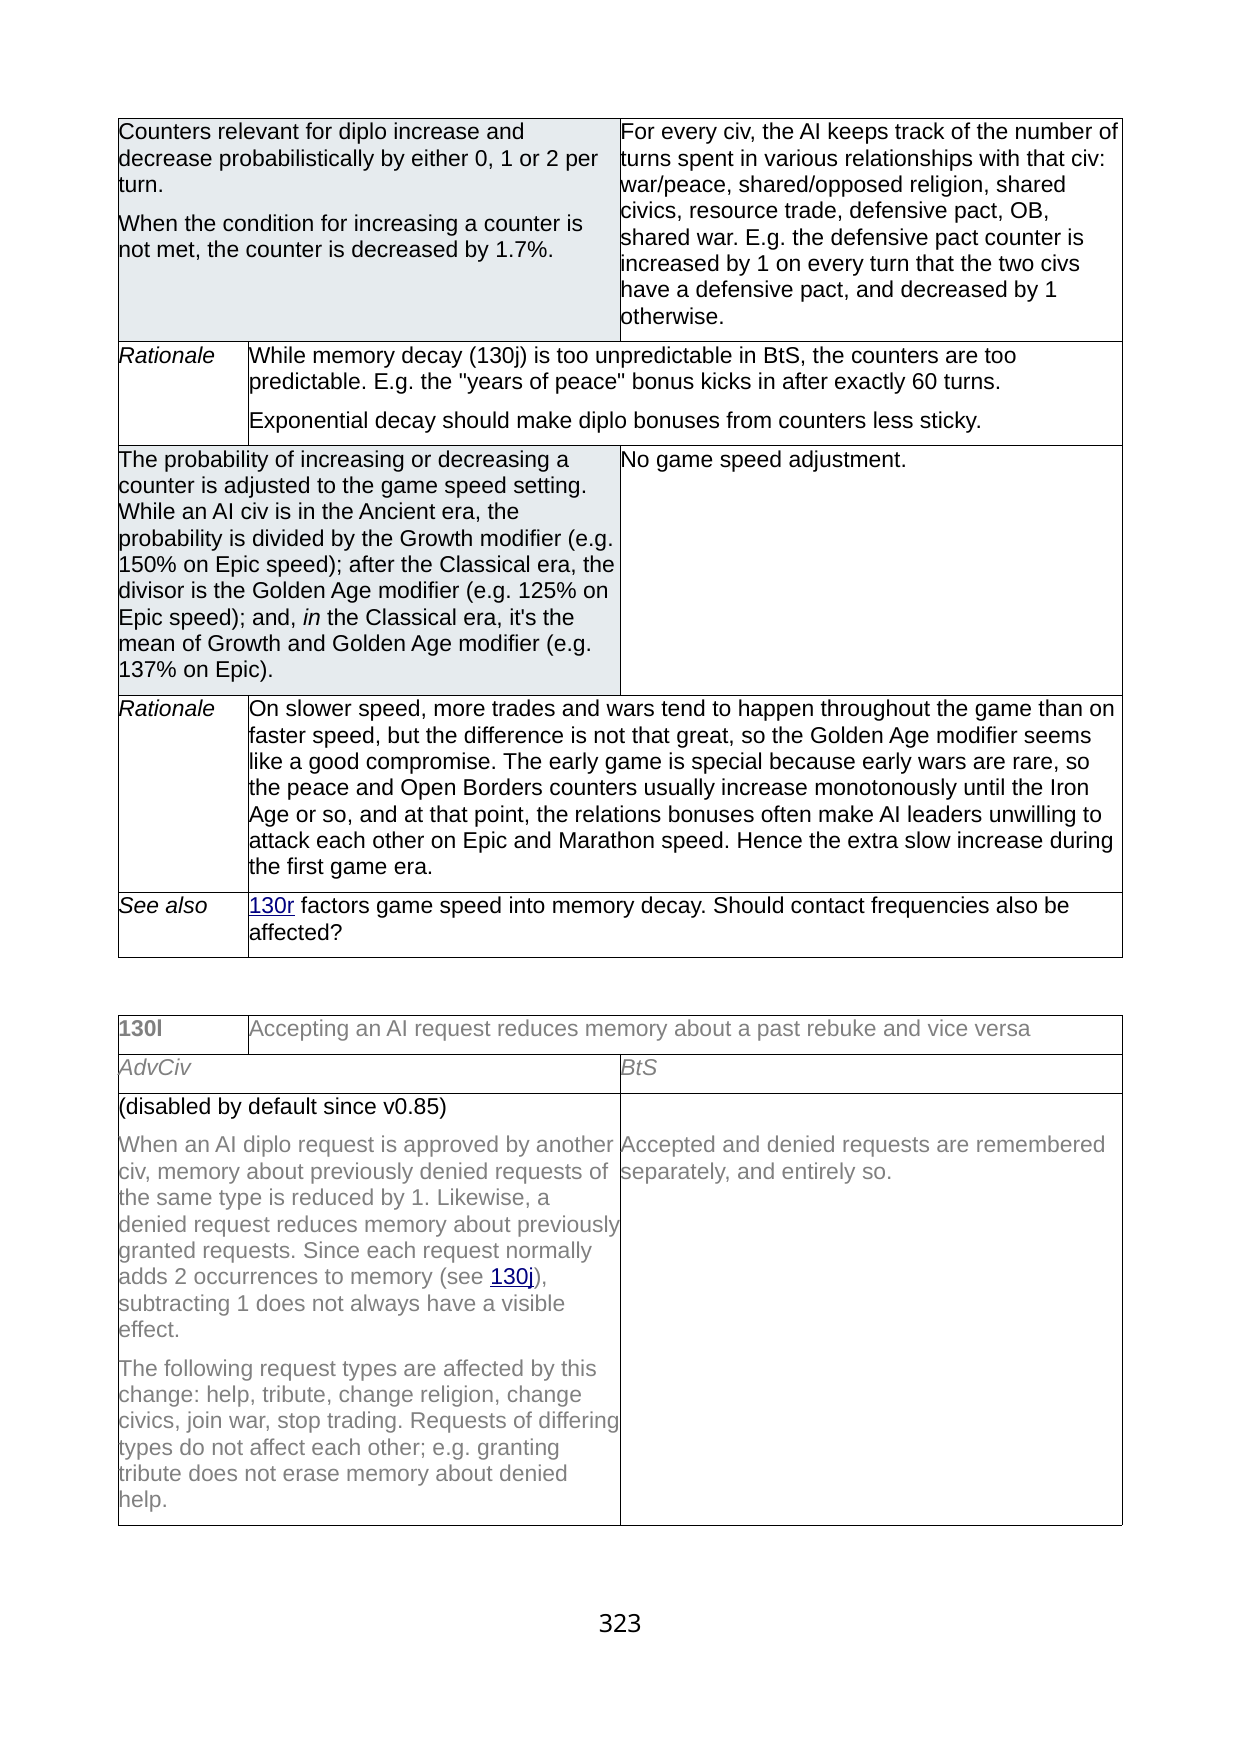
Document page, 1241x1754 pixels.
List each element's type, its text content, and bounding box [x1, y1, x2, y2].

table_cell While memory decay (130j) is too unpredictable in BtS, the counters are too predictable. E.g. the "years of peace" bonus kicks in after exactly 60 turns. Exponential decay should make diplo bonuses from counters less sticky. [249, 342, 1122, 445]
table_cell Counters relevant for diplo increase and decrease probabilistically by either 0, 1 or 2 per turn. When the condition for increasing a counter is not met, the counter is decreased by 1.7%. [119, 119, 620, 341]
table_cell Accepted and denied requests are remembered separately, and entirely so. [621, 1094, 1122, 1525]
table_cell AdvCiv [119, 1055, 620, 1093]
table_cell (disabled by default since v0.85) When an AI diplo request is approved by another civ, memory about previously denied requests of the same type is reduced by 1. Likewise, a denied request reduces memory about previously granted requests. Since each request normally adds 2 occurrences to memory (see 130j), subtracting 1 does not always have a visible effect. The following request types are affected by this change: help, tribute, change religion, change civics, join war, stop trading. Requests of differing types do not affect each other; e.g. granting tribute does not erase memory about denied help. [119, 1094, 620, 1525]
table_cell See also [119, 893, 248, 957]
table_cell 130r factors game speed into memory decay. Should contact frequencies also be affected? [249, 893, 1122, 957]
table_cell BtS [621, 1055, 1122, 1093]
table_cell No game speed adjustment. [621, 446, 1122, 695]
table_cell Rationale [119, 696, 248, 892]
table_cell For every civ, the AI keeps track of the number of turns spent in various relationships with that civ: war/peace, shared/opposed religion, shared civics, resource trade, defensive pact, OB, shared war. E.g. the defensive pact counter is increased by 1 on every turn that the two civs have a defensive pact, and decreased by 1 otherwise. [621, 119, 1122, 341]
table_cell The probability of increasing or decreasing a counter is adjusted to the game speed setting. While an AI civ is in the Ancient era, the probability is divided by the Growth modifier (e.g. 150% on Epic speed); after the Classical era, the divisor is the Golden Age modifier (e.g. 125% on Epic speed); and, in the Classical era, it's the mean of Growth and Golden Age modifier (e.g. 137% on Epic). [119, 446, 620, 695]
table_header Accepting an AI request reduces memory about a past rebuke and vice versa [249, 1016, 1122, 1054]
table_header 130l [119, 1016, 248, 1054]
table_cell Rationale [119, 342, 248, 445]
table_cell On slower speed, more trades and wars tend to happen throughout the game than on faster speed, but the difference is not that great, so the Golden Age modifier seems like a good compromise. The early game is special because early wars are rare, so the peace and Open Borders counters usually increase monotonously until the Iron Age or so, and at that point, the relations bonuses often make AI leaders unwilling to attack each other on Epic and Marathon speed. Hence the extra slow increase during the first game era. [249, 696, 1122, 892]
